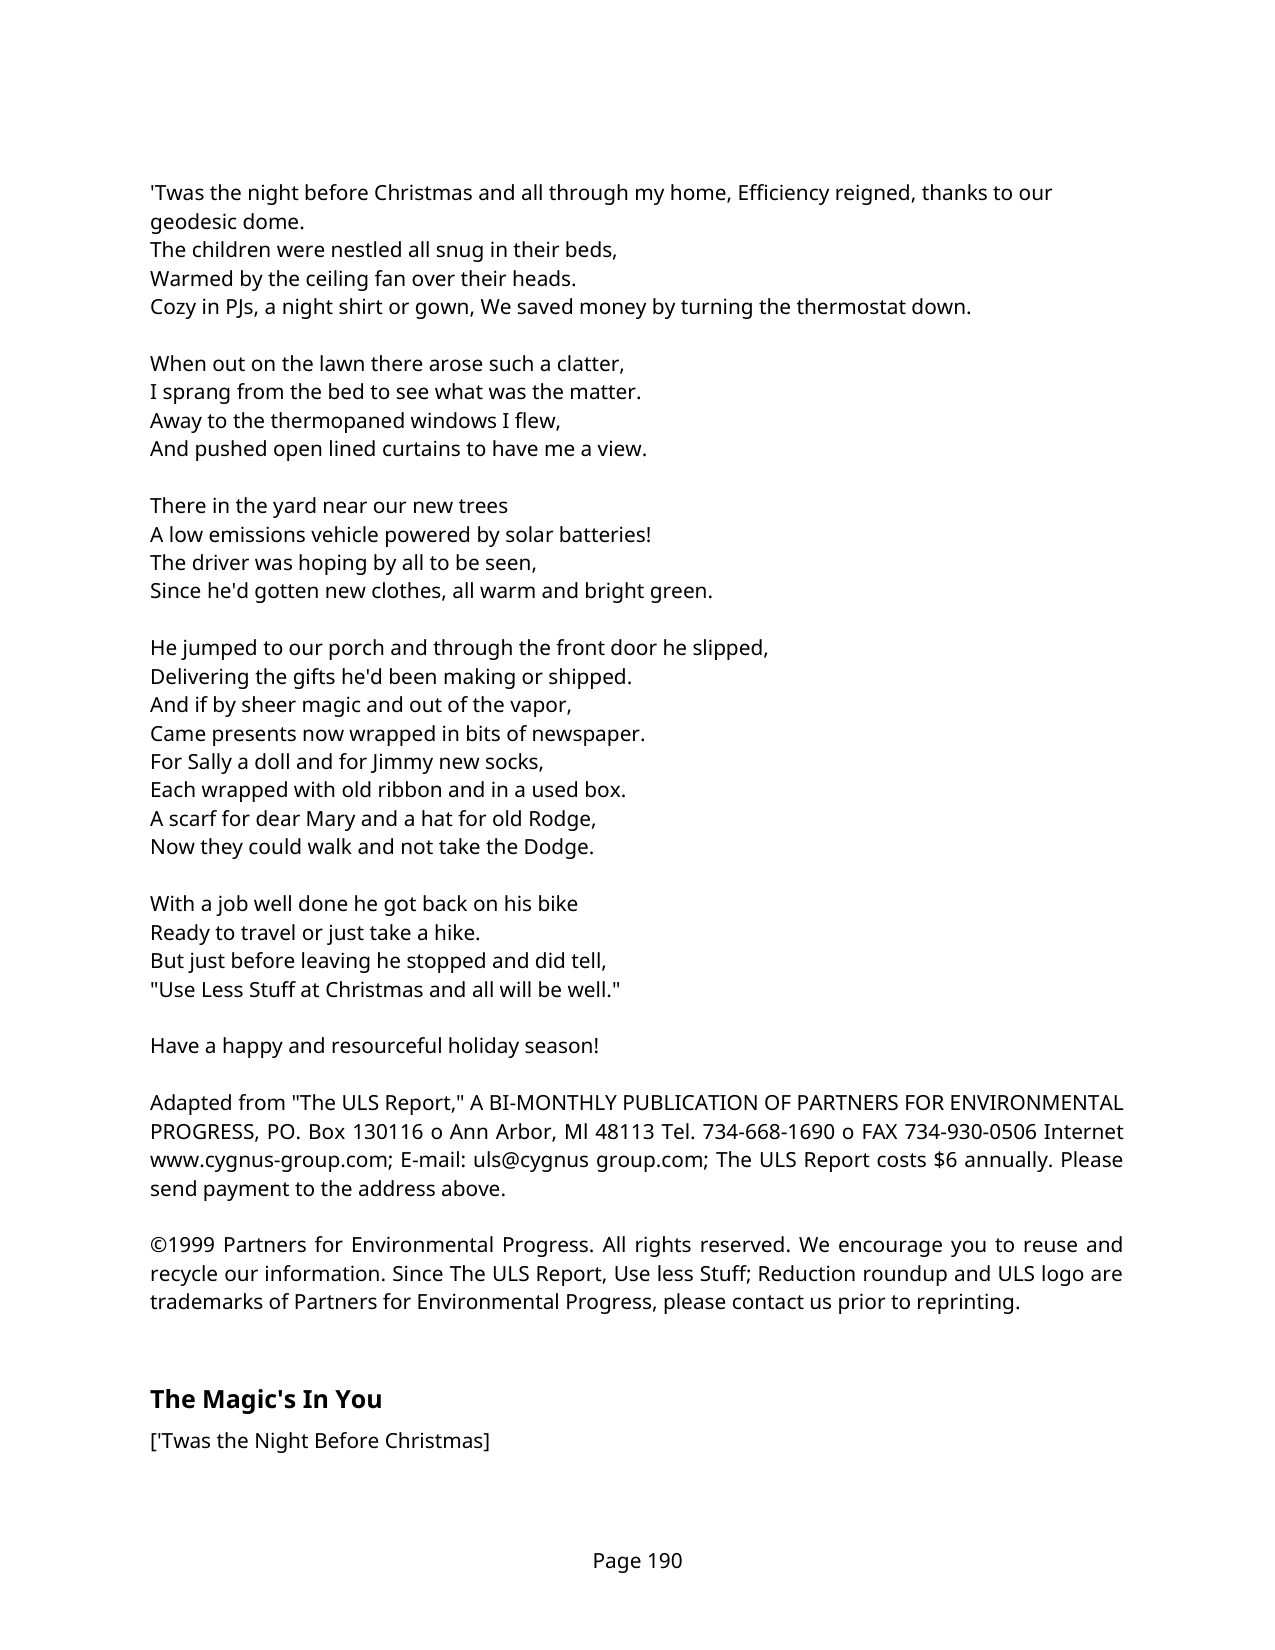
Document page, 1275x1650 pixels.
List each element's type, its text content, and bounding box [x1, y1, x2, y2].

text The Magic's In You [150, 1381, 1125, 1415]
text When out on the lawn there arose such a clatter, I sprang from the bed to see what was the matter. Away to the thermopaned windows I flew, And pushed open lined curtains to have me a view. [150, 349, 1125, 463]
text ©1999 Partners for Environmental Progress. All rights reserved. We encourage you to reuse and recycle our information. Since The ULS Report, Use less Stuff; Reduction roundup and ULS logo are trademarks of Partners for Environmental Progress, please contact us prior to reprinting. [150, 1231, 1125, 1316]
text With a job well done he got back on his bike Ready to travel or just take a hike. But just before leaving he stopped and did tell, "Use Less Stuff at Christmas and all will be well." [150, 889, 1125, 1003]
text Adapted from "The ULS Report," A BI-MONTHLY PUBLICATION OF PARTNERS FOR ENVIRONMENTAL PROGRESS, PO. Box 130116 o Ann Arbor, Ml 48113 Tel. 734-668-1690 o FAX 734-930-0506 Internet www.cygnus-group.com; E-mail: uls@cygnus group.com; The ULS Report costs $6 annually. Please send payment to the address above. [150, 1088, 1125, 1202]
text 'Twas the night before Christmas and all through my home, Efficiency reigned, thanks to our geodesic dome. The children were nestled all snug in their beds, Warmed by the ceiling fan over their heads. Cozy in PJs, a night shirt or gown, We saved money by turning the thermostat down. [150, 178, 1125, 321]
text Have a happy and resourceful holiday season! [150, 1032, 1125, 1060]
text There in the yard near our new trees A low emissions vehicle powered by solar batteries! The driver was hoping by all to be seen, Since he'd gotten new clothes, all warm and bright green. [150, 491, 1125, 605]
text He jumped to our porch and through the front door he slipped, Delivering the gifts he'd been making or shipped. And if by sheer magic and out of the vapor, Came presents now wrapped in bits of newspaper. For Sally a doll and for Jimmy new socks, Each wrapped with old ribbon and in a used box. A scarf for dear Mary and a hat for old Rodge, Now they could walk and not take the Dodge. [150, 633, 1125, 861]
text ['Twas the Night Before Christmas] [150, 1426, 1125, 1454]
